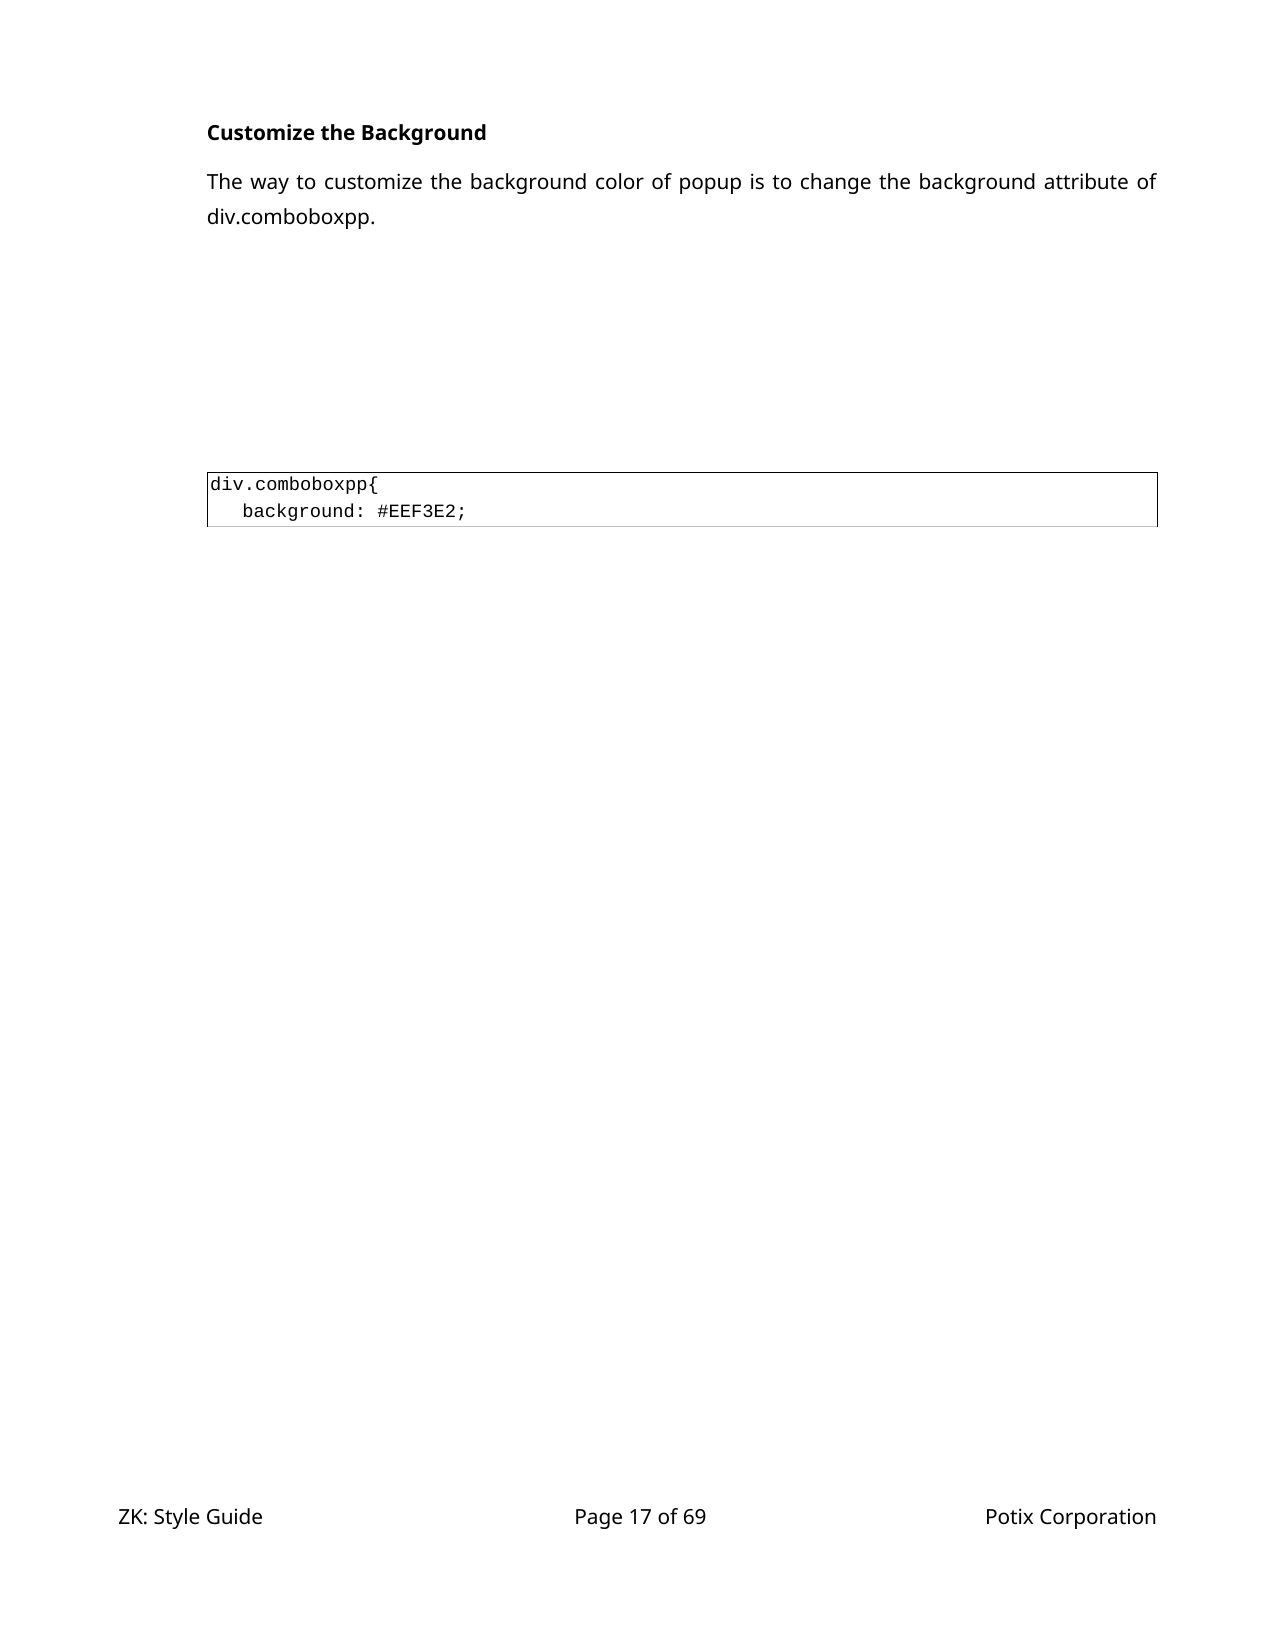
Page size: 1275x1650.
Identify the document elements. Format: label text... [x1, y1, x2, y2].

text div.comboboxpp{ [208, 473, 1157, 496]
subtitle Customize the Background [207, 118, 1157, 146]
text The way to customize the background color of popup is to change the background attribute of div.comboboxpp. [207, 167, 1157, 230]
text background: #EEF3E2; [208, 499, 1157, 526]
